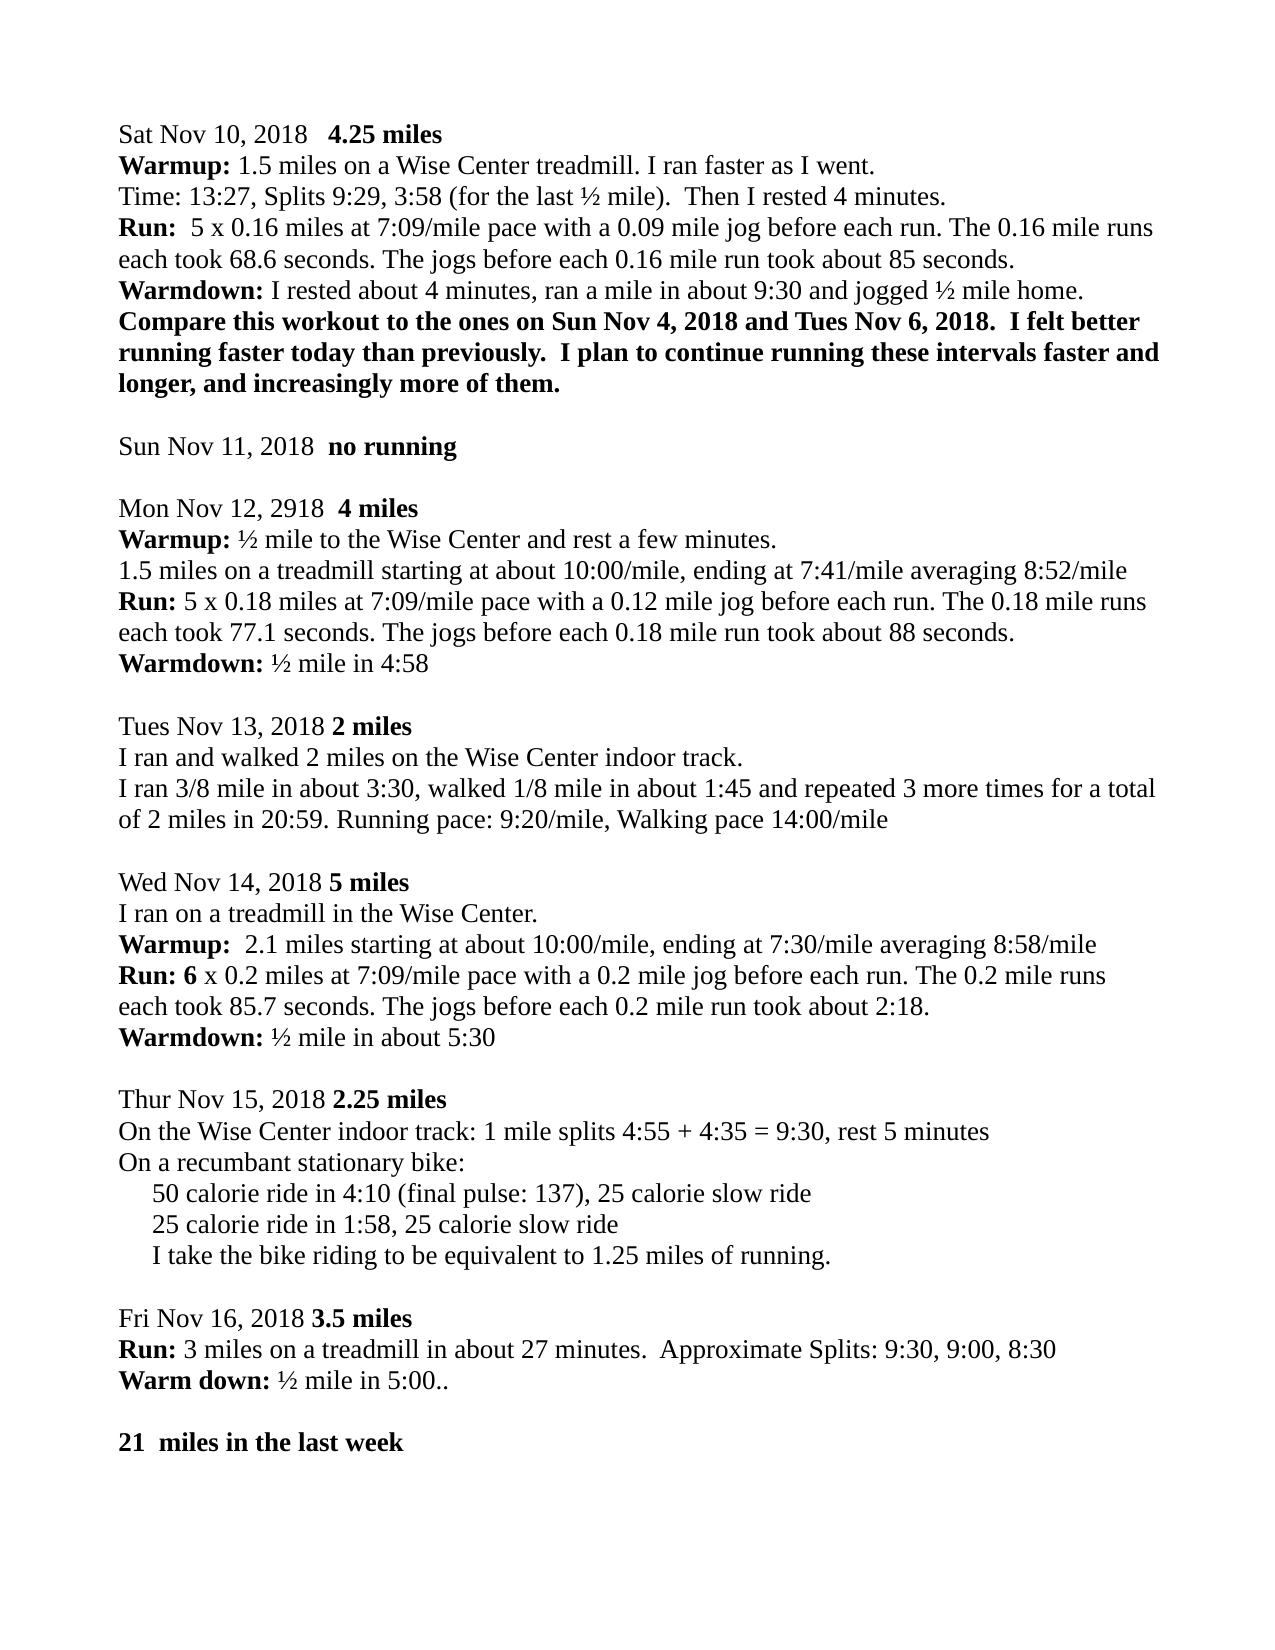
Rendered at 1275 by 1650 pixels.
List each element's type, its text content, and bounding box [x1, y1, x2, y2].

list Warmdown: ½ mile in 4:58 [118, 648, 1161, 679]
text Warm down: ½ mile in 5:00.. [118, 1364, 1161, 1395]
text 21 miles in the last week [118, 1426, 1161, 1457]
list Warmdown: ½ mile in about 5:30 [118, 1021, 1161, 1052]
list 50 calorie ride in 4:10 (final pulse: 137), 25 calorie slow ride [118, 1177, 1161, 1208]
list 25 calorie ride in 1:58, 25 calorie slow ride [118, 1208, 1161, 1239]
text I ran and walked 2 miles on the Wise Center indoor track. [118, 741, 1161, 772]
text Run: 3 miles on a treadmill in about 27 minutes. Approximate Splits: 9:30, 9:00, 8:30 [118, 1333, 1161, 1364]
text Time: 13:27, Splits 9:29, 3:58 (for the last ½ mile). Then I rested 4 minutes. [118, 180, 1161, 212]
text Mon Nov 12, 2918 4 miles [118, 492, 1161, 523]
text Fri Nov 16, 2018 3.5 miles [118, 1302, 1161, 1333]
text Warmup: 2.1 miles starting at about 10:00/mile, ending at 7:30/mile averaging 8:58/mile [118, 928, 1161, 959]
text Warmup: ½ mile to the Wise Center and rest a few minutes. [118, 523, 1161, 554]
list On a recumbant stationary bike: [118, 1146, 1161, 1177]
text Tues Nov 13, 2018 2 miles [118, 710, 1161, 741]
list Run: 6 x 0.2 miles at 7:09/mile pace with a 0.2 mile jog before each run. The 0.2 mile runs each took 85.7 seconds. The jogs before each 0.2 mile run took about 2:18. [118, 959, 1161, 1021]
text Compare this workout to the ones on Sun Nov 4, 2018 and Tues Nov 6, 2018. I felt better running faster today than previously. I plan to continue running these intervals faster and longer, and increasingly more of them. [118, 305, 1161, 398]
list 1.5 miles on a treadmill starting at about 10:00/mile, ending at 7:41/mile averaging 8:52/mile Run: 5 x 0.18 miles at 7:09/mile pace with a 0.12 mile jog before each run. The 0.18 mile runs each took 77.1 seconds. The jogs before each 0.18 mile run took about 88 seconds. [118, 554, 1161, 648]
text Wed Nov 14, 2018 5 miles [118, 866, 1161, 897]
text Warmup: 1.5 miles on a Wise Center treadmill. I ran faster as I went. [118, 149, 1161, 180]
text Sun Nov 11, 2018 no running [118, 429, 1161, 461]
list On the Wise Center indoor track: 1 mile splits 4:55 + 4:35 = 9:30, rest 5 minutes [118, 1115, 1161, 1146]
text I ran 3/8 mile in about 3:30, walked 1/8 mile in about 1:45 and repeated 3 more times for a total of 2 miles in 20:59. Running pace: 9:20/mile, Walking pace 14:00/mile [118, 772, 1161, 834]
text Sat Nov 10, 2018 4.25 miles [118, 118, 1161, 149]
list I take the bike riding to be equivalent to 1.25 miles of running. [118, 1239, 1161, 1271]
text I ran on a treadmill in the Wise Center. [118, 897, 1161, 928]
text Run: 5 x 0.16 miles at 7:09/mile pace with a 0.09 mile jog before each run. The 0.16 mile runs each took 68.6 seconds. The jogs before each 0.16 mile run took about 85 seconds. [118, 212, 1161, 274]
text Warmdown: I rested about 4 minutes, ran a mile in about 9:30 and jogged ½ mile home. [118, 274, 1161, 305]
list Thur Nov 15, 2018 2.25 miles [118, 1084, 1161, 1115]
